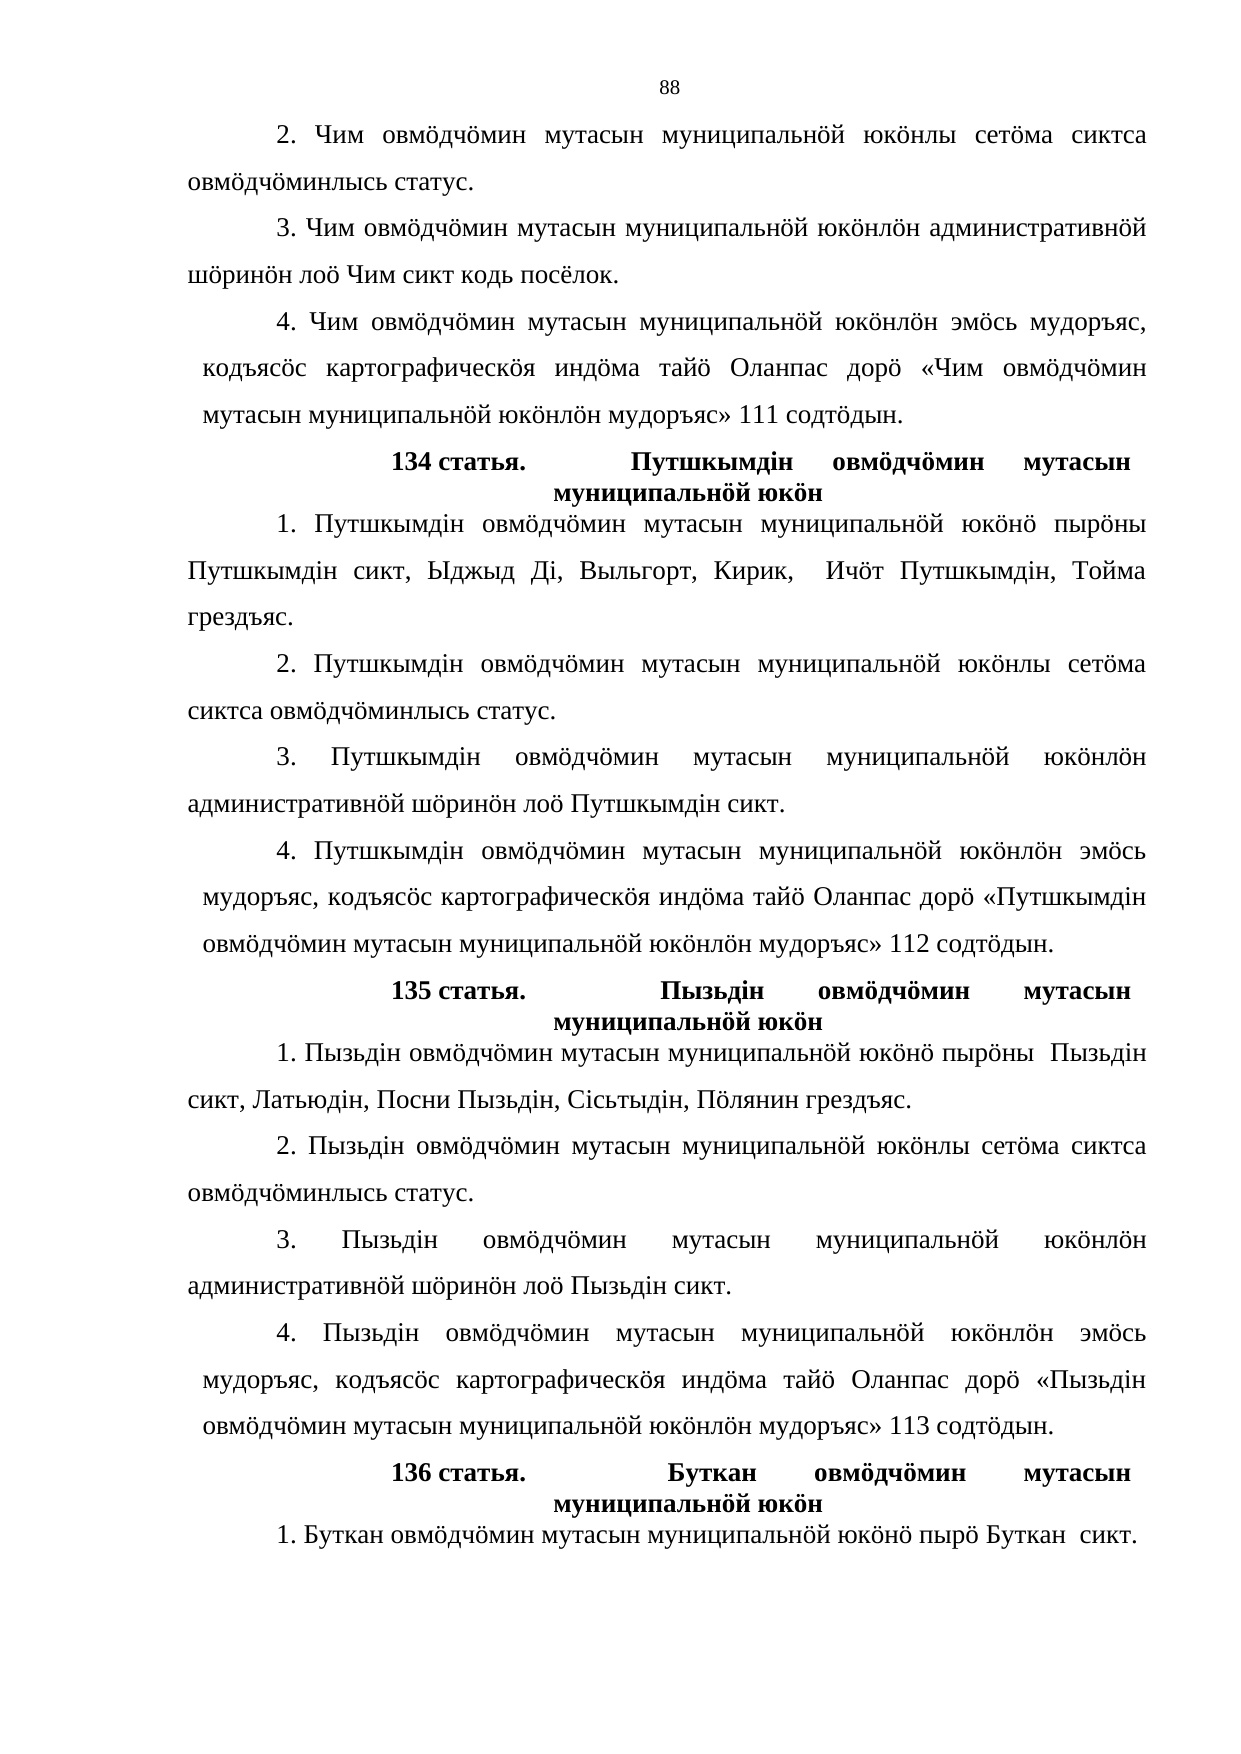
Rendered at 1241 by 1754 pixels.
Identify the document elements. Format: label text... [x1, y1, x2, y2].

text 4. Чим овмöдчöмин мутасын муниципальнöй юкöнлöн эмöсь мудоръяс, кодъясöс картографическöя индöма тайö Оланпас дорö «Чим овмöдчöмин мутасын муниципальнöй юкöнлöн мудоръяс» 111 содтöдын. [202, 305, 1147, 429]
text 1. Пызьдiн овмöдчöмин мутасын муниципальнöй юкöнö пырöны Пызьдiн сикт, Латьюдiн, Посни Пызьдiн, Сiсьтыдiн, Пöлянин грездъяс. [187, 1036, 1147, 1114]
table_header 135 статья. [202, 974, 542, 1036]
table_header 134 статья. [202, 445, 542, 507]
table_header Путшкымдiн овмöдчöмин мутасын муниципальнöй юкöн [542, 445, 1147, 507]
table_header 136 статья. [202, 1456, 542, 1518]
text 2. Путшкымдiн овмöдчöмин мутасын муниципальнöй юкöнлы сетöма сиктса овмöдчöминлысь статус. [187, 647, 1147, 725]
text 1. Буткан овмöдчöмин мутасын муниципальнöй юкöнö пырö Буткан сикт. [187, 1518, 1147, 1549]
text 2. Чим овмöдчöмин мутасын муниципальнöй юкöнлы сетöма сиктса овмöдчöминлысь статус. [187, 118, 1147, 196]
text 3. Путшкымдiн овмöдчöмин мутасын муниципальнöй юкöнлöн административнöй шöринöн лоö Путшкымдiн сикт. [187, 740, 1147, 818]
text 2. Пызьдiн овмöдчöмин мутасын муниципальнöй юкöнлы сетöма сиктса овмöдчöминлысь статус. [187, 1129, 1147, 1207]
text 3. Пызьдiн овмöдчöмин мутасын муниципальнöй юкöнлöн административнöй шöринöн лоö Пызьдiн сикт. [187, 1223, 1147, 1301]
table_header Буткан овмöдчöмин мутасын муниципальнöй юкöн [542, 1456, 1147, 1518]
text 3. Чим овмöдчöмин мутасын муниципальнöй юкöнлöн административнöй шöринöн лоö Чим сикт кодь посёлок. [187, 211, 1147, 289]
text 4. Пызьдiн овмöдчöмин мутасын муниципальнöй юкöнлöн эмöсь мудоръяс, кодъясöс картографическöя индöма тайö Оланпас дорö «Пызьдiн овмöдчöмин мутасын муниципальнöй юкöнлöн мудоръяс» 113 содтöдын. [202, 1316, 1147, 1441]
text 1. Путшкымдiн овмöдчöмин мутасын муниципальнöй юкöнö пырöны Путшкымдiн сикт, Ыджыд Дi, Выльгорт, Кирик, Ичöт Путшкымдiн, Тойма грездъяс. [187, 507, 1147, 632]
text 4. Путшкымдiн овмöдчöмин мутасын муниципальнöй юкöнлöн эмöсь мудоръяс, кодъясöс картографическöя индöма тайö Оланпас дорö «Путшкымдiн овмöдчöмин мутасын муниципальнöй юкöнлöн мудоръяс» 112 содтöдын. [202, 834, 1147, 958]
table_header Пызьдiн овмöдчöмин мутасын муниципальнöй юкöн [542, 974, 1147, 1036]
